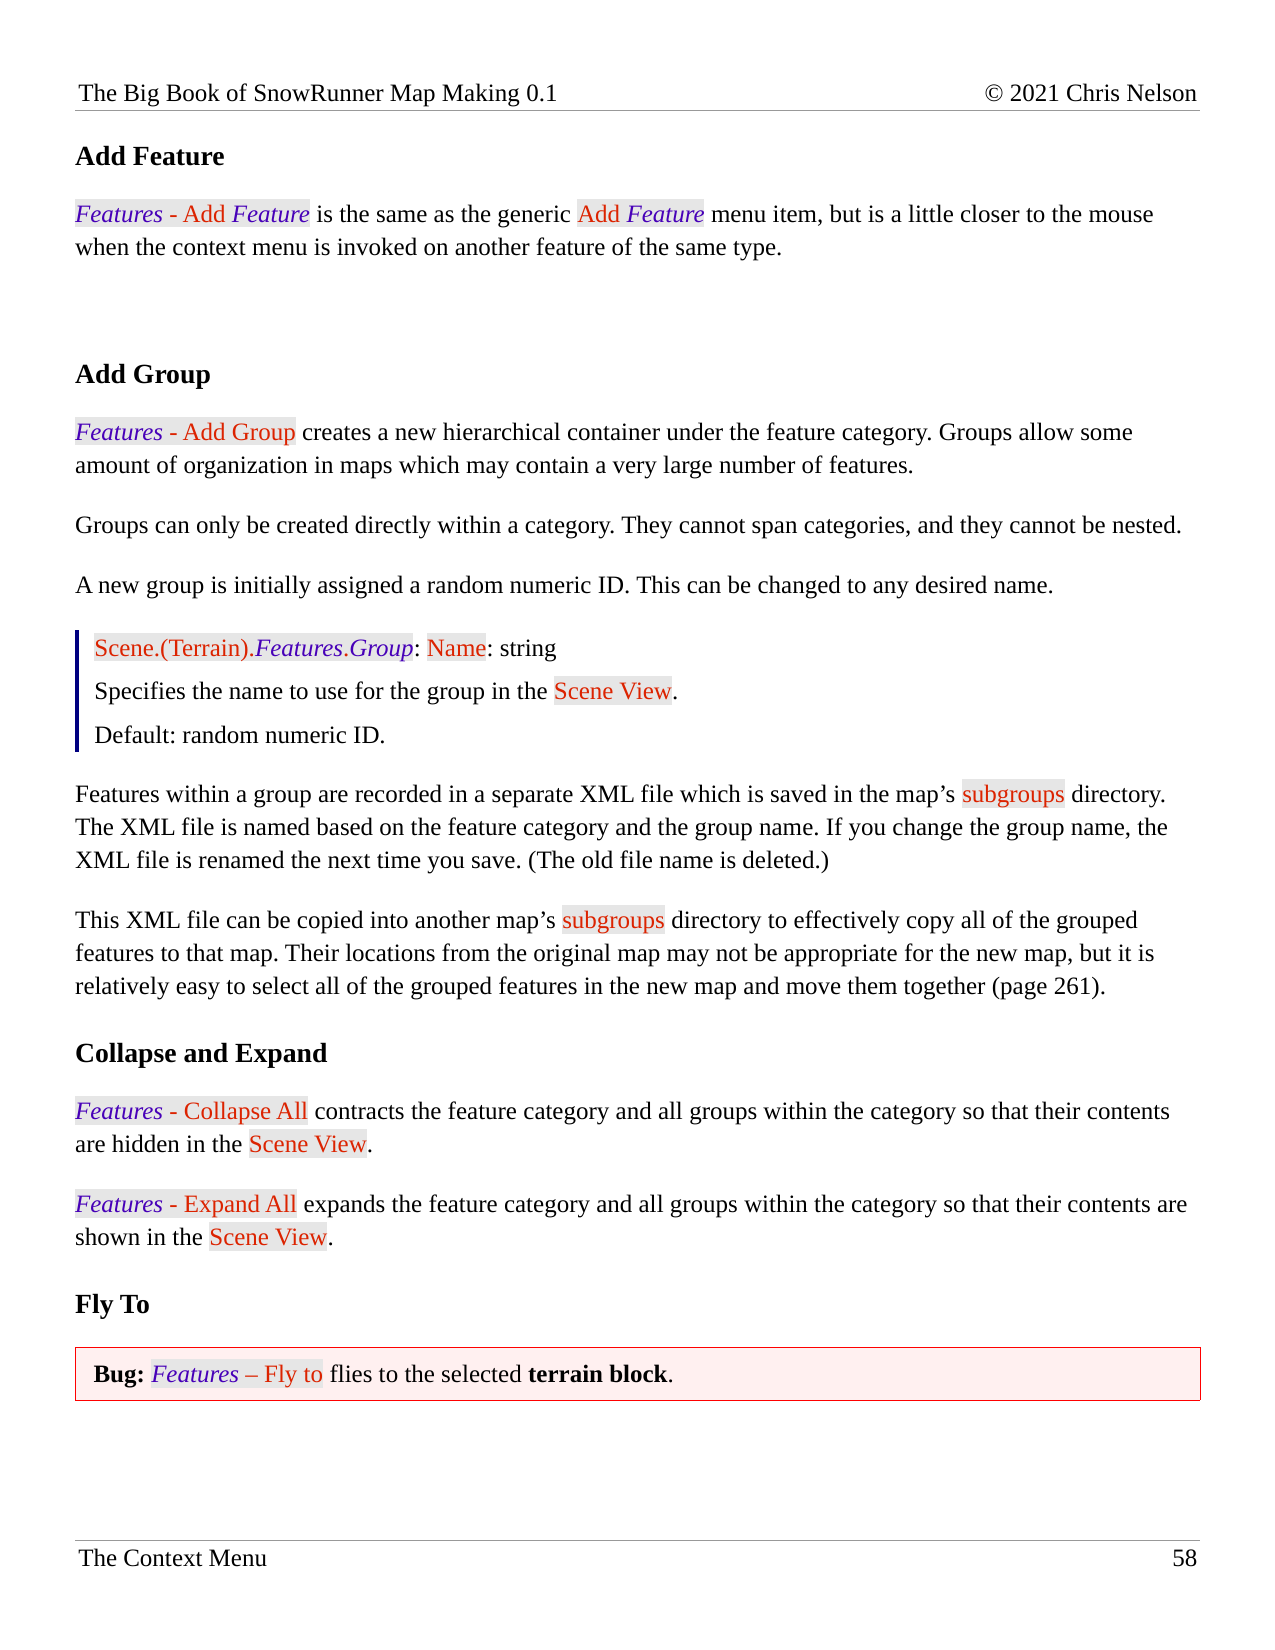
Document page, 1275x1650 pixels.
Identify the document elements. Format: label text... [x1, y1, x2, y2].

subtitle Add Feature [75, 140, 1200, 172]
text Features within a group are recorded in a separate XML file which is saved in the map’s subgroups directory. The XML file is named based on the feature category and the group name. If you change the group name, the XML file is renamed the next time you save. (The old file name is deleted.) [75, 779, 1200, 874]
text Features - Expand All expands the feature category and all groups within the category so that their contents are shown in the Scene View. [75, 1189, 1200, 1251]
text Default: random numeric ID. [79, 717, 1200, 752]
subtitle Add Group [75, 358, 1200, 390]
text Features - Collapse All contracts the feature category and all groups within the category so that their contents are hidden in the Scene View. [75, 1096, 1200, 1158]
text Features - Add Feature is the same as the generic Add Feature menu item, but is a little closer to the mouse when the context menu is invoked on another feature of the same type. [75, 199, 1200, 261]
text Features - Add Group creates a new hierarchical container under the feature category. Groups allow some amount of organization in maps which may contain a very large number of features. [75, 417, 1200, 478]
list Features – Fly to flies to the selected terrain block. [76, 1348, 1200, 1400]
subtitle Fly To [75, 1288, 1200, 1320]
subtitle Collapse and Expand [75, 1037, 1200, 1069]
text Scene.(Terrain).Features.Group: Name: string [79, 630, 1200, 661]
text A new group is initially assigned a random numeric ID. This can be changed to any desired name. [75, 570, 1200, 598]
text Specifies the name to use for the group in the Scene View. [79, 673, 1200, 705]
text Groups can only be created directly within a category. They cannot span categories, and they cannot be nested. [75, 510, 1200, 538]
text This XML file can be copied into another map’s subgroups directory to effectively copy all of the grouped features to that map. Their locations from the original map may not be appropriate for the new map, but it is relatively easy to select all of the grouped features in the new map and move them together (page 261). [75, 905, 1200, 1000]
